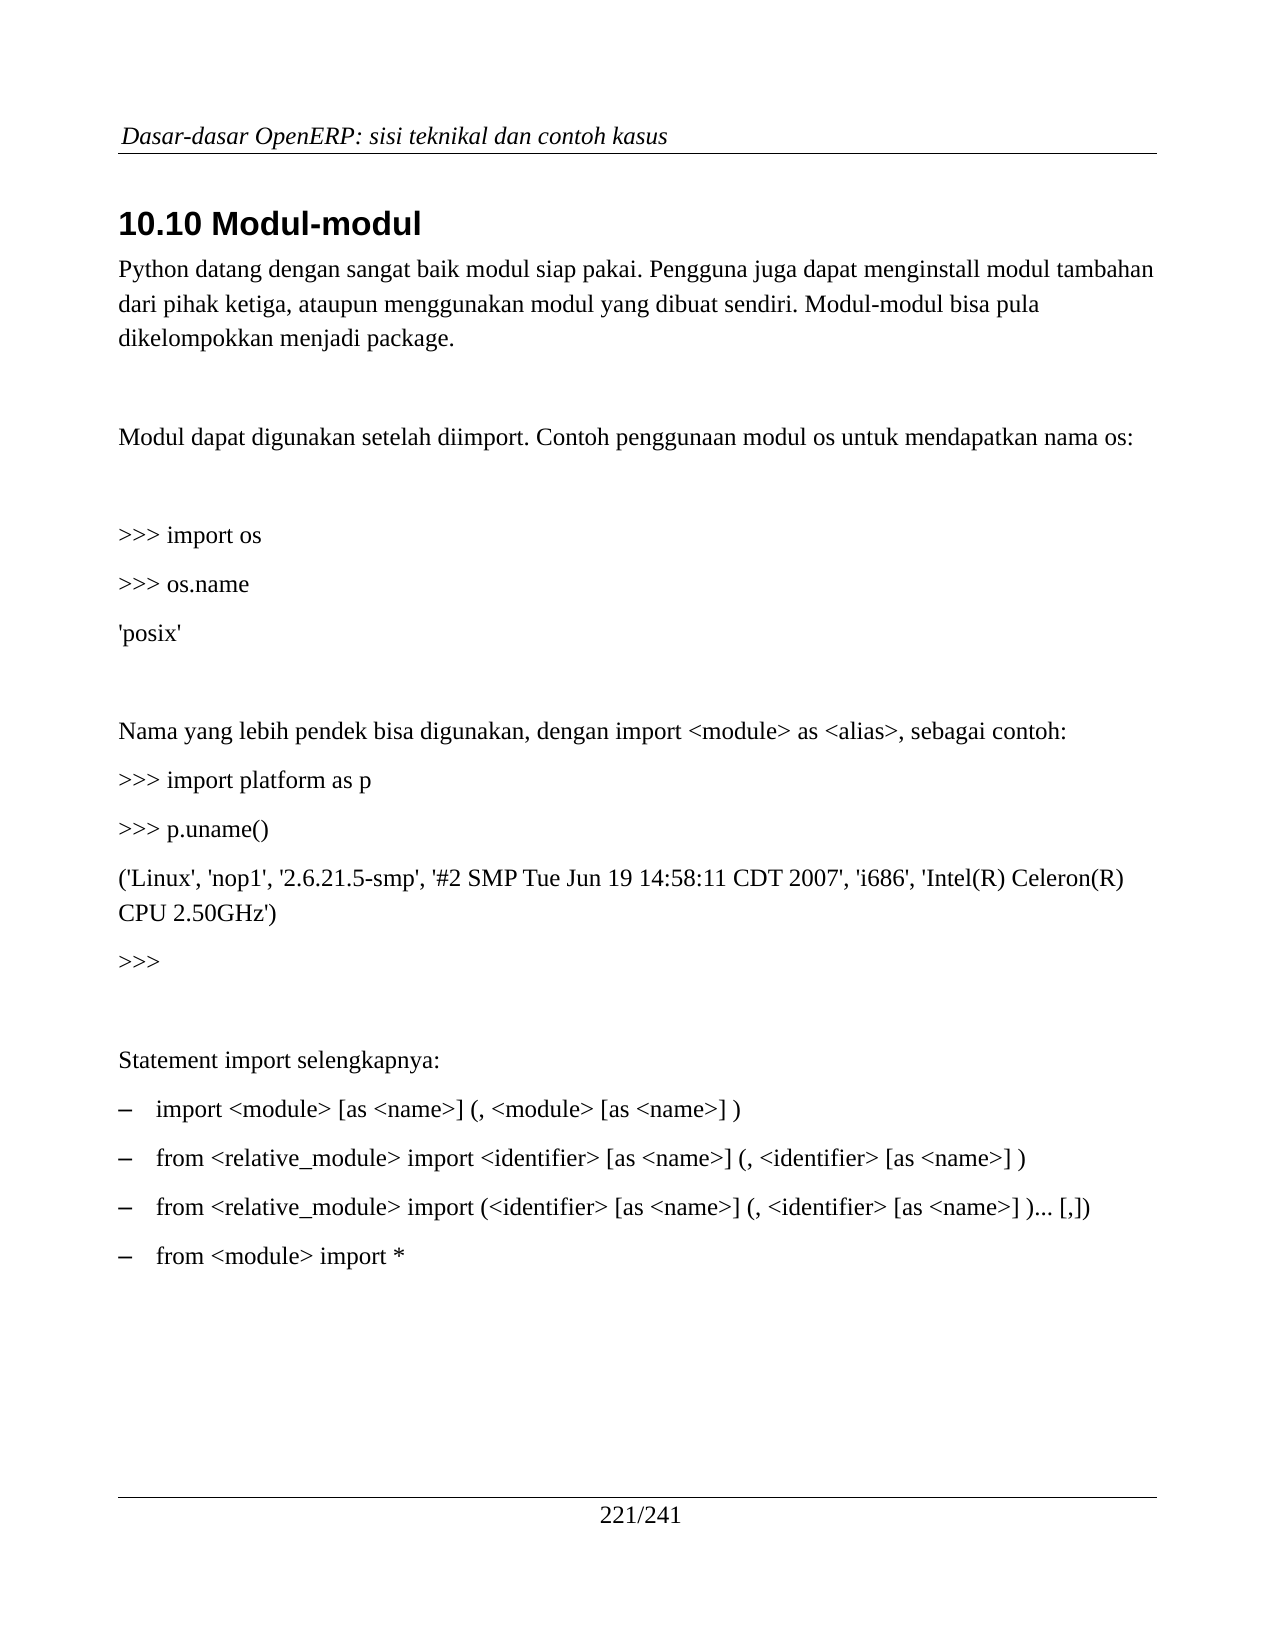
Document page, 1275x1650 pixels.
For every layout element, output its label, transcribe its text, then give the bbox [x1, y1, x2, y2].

list from <relative_module> import <identifier> [as <name>] (, <identifier> [as <name>] ) [118, 1143, 1157, 1172]
list from <module> import * [118, 1241, 1157, 1270]
text >>> os.name [118, 569, 1157, 597]
text 'posix' [118, 618, 1157, 647]
text Nama yang lebih pendek bisa digunakan, dengan import <module> as <alias>, sebagai contoh: [118, 716, 1157, 745]
text Statement import selengkapnya: [118, 1045, 1157, 1073]
subtitle 10.10 Modul-modul [118, 203, 1157, 242]
text >>> import platform as p [118, 765, 1157, 794]
text Python datang dengan sangat baik modul siap pakai. Pengguna juga dapat menginstall modul tambahan dari pihak ketiga, ataupun menggunakan modul yang dibuat sendiri. Modul-modul bisa pula dikelompokkan menjadi package. [118, 254, 1157, 352]
list from <relative_module> import (<identifier> [as <name>] (, <identifier> [as <name>] )... [,]) [118, 1192, 1157, 1221]
text ('Linux', 'nop1', '2.6.21.5-smp', '#2 SMP Tue Jun 19 14:58:11 CDT 2007', 'i686', 'Intel(R) Celeron(R) CPU 2.50GHz') [118, 863, 1157, 926]
text >>> import os [118, 520, 1157, 548]
list import <module> [as <name>] (, <module> [as <name>] ) [118, 1094, 1157, 1123]
text >>> [118, 947, 1157, 975]
text >>> p.uname() [118, 814, 1157, 843]
text Modul dapat digunakan setelah diimport. Contoh penggunaan modul os untuk mendapatkan nama os: [118, 422, 1157, 450]
